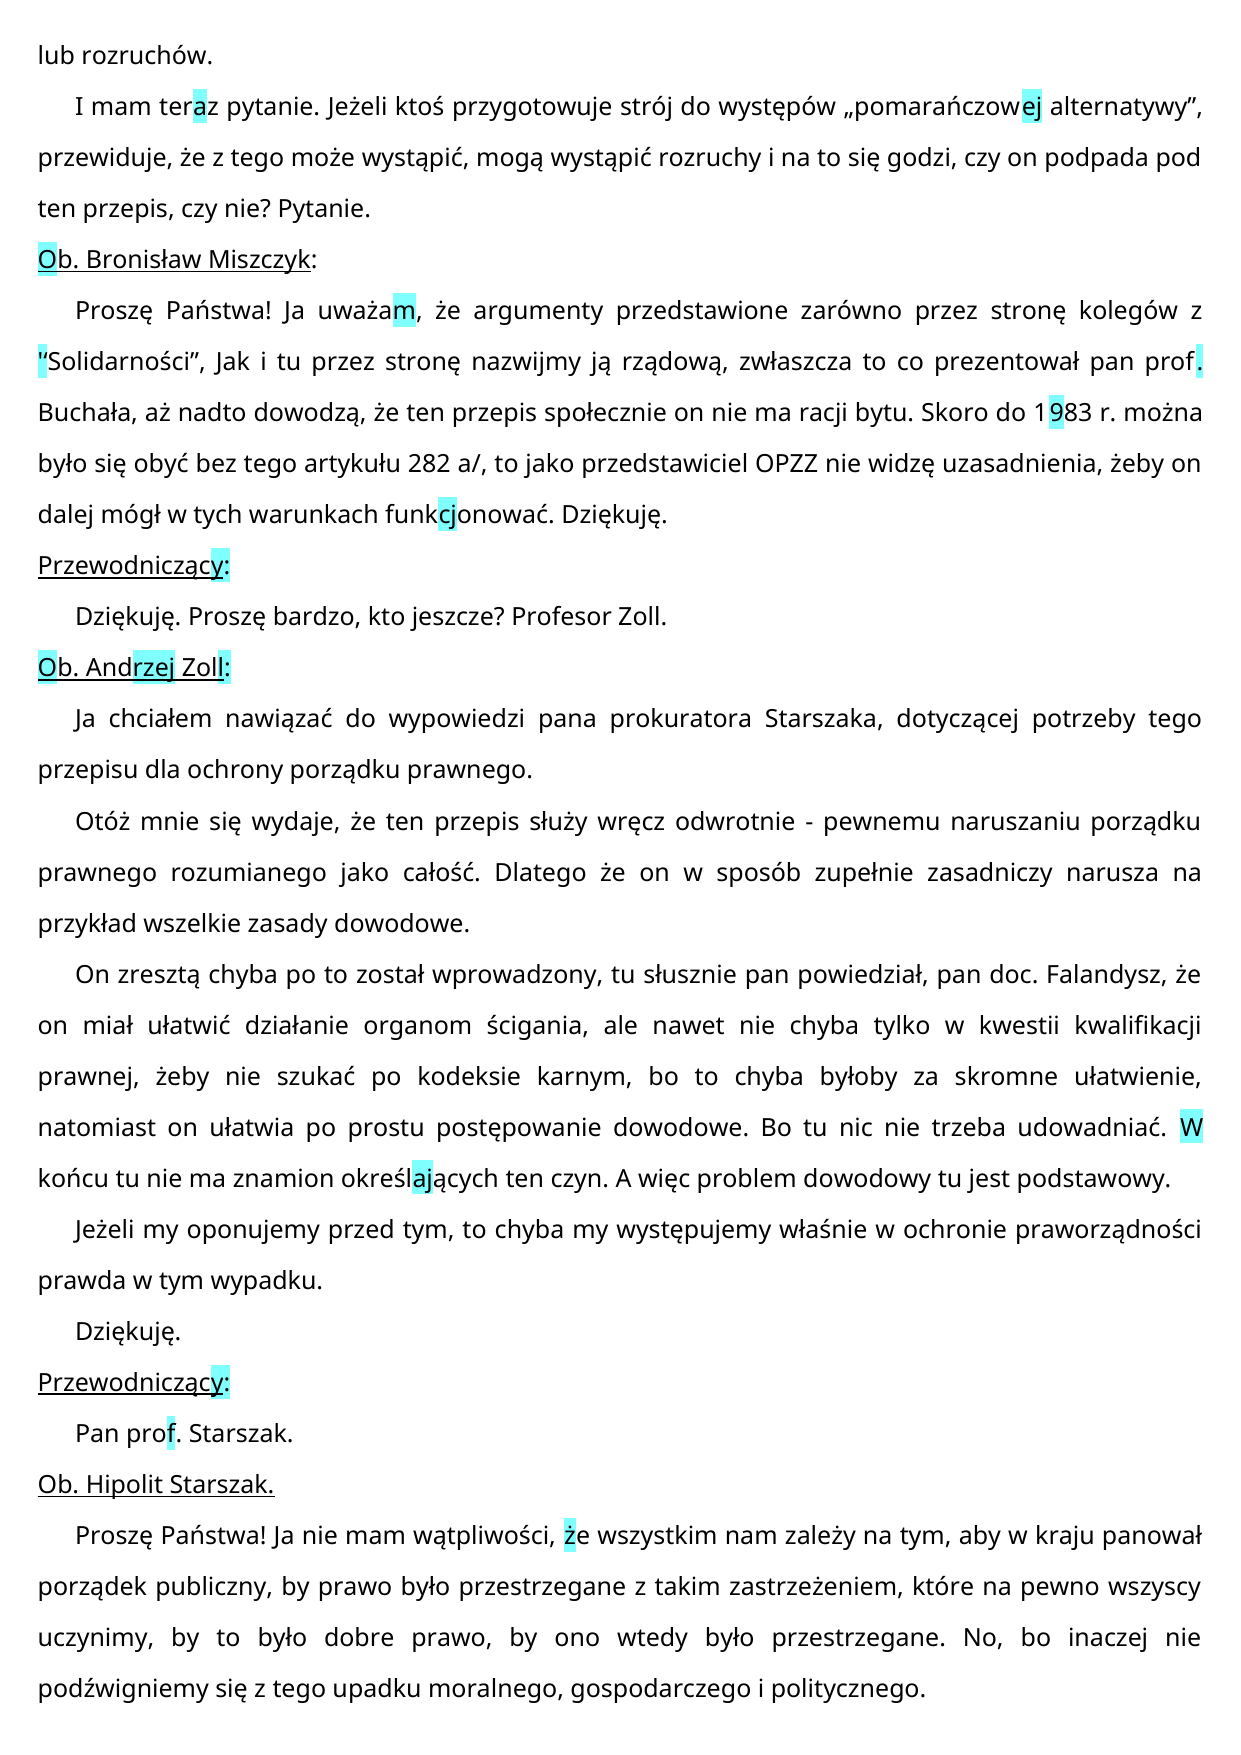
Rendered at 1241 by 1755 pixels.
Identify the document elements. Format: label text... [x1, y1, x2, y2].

text Przewodniczący: [37, 548, 1203, 582]
text Ob. Andrzej Zoll: [37, 650, 1203, 684]
text Dziękuję. [37, 1313, 1203, 1348]
text Pan prof. Starszak. [37, 1416, 1203, 1450]
text Ob. Hipolit Starszak. [37, 1467, 1203, 1501]
text I mam teraz pytanie. Jeżeli ktoś przygotowuje strój do występów „pomarańczowej alternatywy”, przewiduje, że z tego może wystąpić, mogą wystąpić rozruchy i na to się godzi, czy on podpada pod ten przepis, czy nie? Pytanie. [37, 88, 1203, 225]
text Proszę Państwa! Ja nie mam wątpliwości, że wszystkim nam zależy na tym, aby w kraju panował porządek publiczny, by prawo było przestrzegane z takim zastrzeżeniem, które na pewno wszyscy uczynimy, by to było dobre prawo, by ono wtedy było przestrzegane. No, bo inaczej nie podźwigniemy się z tego upadku moralnego, gospodarczego i politycznego. [37, 1518, 1203, 1705]
text Proszę Państwa! Ja uważam, że argumenty przedstawione zarówno przez stronę kolegów z '‘Solidarności”, Jak i tu przez stronę nazwijmy ją rządową, zwłaszcza to co prezentował pan prof. Buchała, aż nadto dowodzą, że ten przepis społecznie on nie ma racji bytu. Skoro do 1983 r. można było się obyć bez tego artykułu 282 a/, to jako przedstawiciel OPZZ nie widzę uzasadnienia, żeby on dalej mógł w tych warunkach funkcjonować. Dziękuję. [37, 293, 1203, 531]
text lub rozruchów. [37, 37, 1203, 72]
text Dziękuję. Proszę bardzo, kto jeszcze? Profesor Zoll. [37, 599, 1203, 633]
text On zresztą chyba po to został wprowadzony, tu słusznie pan powiedział, pan doc. Falandysz, że on miał ułatwić działanie organom ścigania, ale nawet nie chyba tylko w kwestii kwalifikacji prawnej, żeby nie szukać po kodeksie karnym, bo to chyba byłoby za skromne ułatwienie, natomiast on ułatwia po prostu postępowanie dowodowe. Bo tu nic nie trzeba udowadniać. W końcu tu nie ma znamion określających ten czyn. A więc problem dowodowy tu jest podstawowy. [37, 956, 1203, 1194]
text Jeżeli my oponujemy przed tym, to chyba my występujemy właśnie w ochronie praworządności prawda w tym wypadku. [37, 1211, 1203, 1297]
text Ja chciałem nawiązać do wypowiedzi pana prokuratora Starszaka, dotyczącej potrzeby tego przepisu dla ochrony porządku prawnego. [37, 701, 1203, 786]
text Otóż mnie się wydaje, że ten przepis służy wręcz odwrotnie - pewnemu naruszaniu porządku prawnego rozumianego jako całość. Dlatego że on w sposób zupełnie zasadniczy narusza na przykład wszelkie zasady dowodowe. [37, 803, 1203, 939]
text Przewodniczący: [37, 1364, 1203, 1399]
text Ob. Bronisław Miszczyk: [37, 242, 1203, 276]
